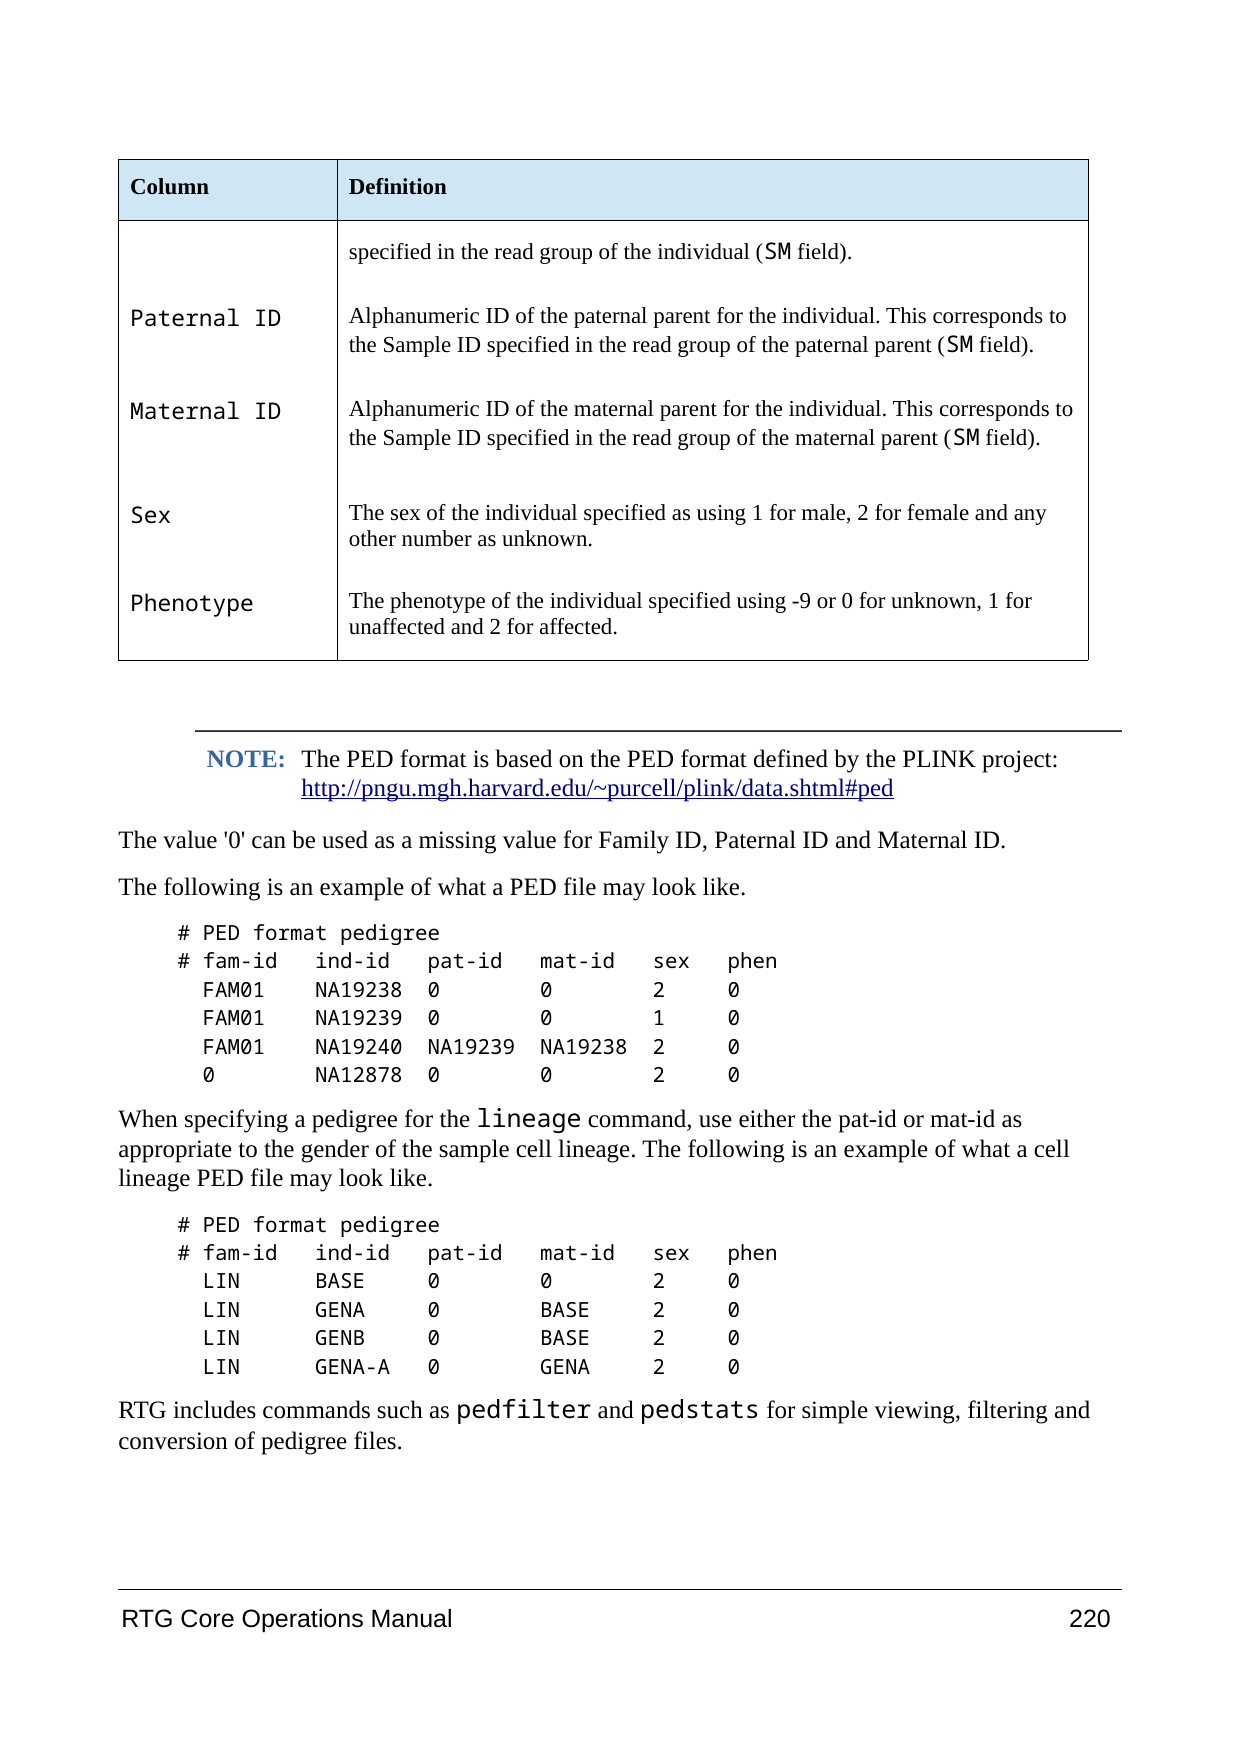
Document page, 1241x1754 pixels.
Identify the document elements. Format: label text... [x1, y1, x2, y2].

table_header Column [119, 160, 337, 220]
text # fam-id ind-id pat-id mat-id sex phen [177, 1238, 1122, 1267]
table_cell The sex of the individual specified as using 1 for male, 2 for female and any other number as unknown. [338, 484, 1088, 572]
text # PED format pedigree [177, 1210, 1122, 1238]
text When specifying a pedigree for the lineage command, use either the pat-id or mat-id as appropriate to the gender of the sample cell lineage. The following is an example of what a cell lineage PED file may look like. [118, 1100, 1122, 1192]
table_cell Phenotype [119, 572, 337, 660]
text FAM01 NA19238 0 0 2 0 [177, 975, 1122, 1003]
text FAM01 NA19240 NA19239 NA19238 2 0 [177, 1032, 1122, 1060]
text NOTE: The PED format is based on the PED format defined by the PLINK project: http://pngu.mgh.harvard.edu/~purcell/plink/data.shtml#ped [195, 733, 1122, 813]
text RTG includes commands such as pedfilter and pedstats for simple viewing, filtering and conversion of pedigree files. [118, 1392, 1122, 1455]
table_cell The phenotype of the individual specified using -9 or 0 for unknown, 1 for unaffected and 2 for affected. [338, 572, 1088, 660]
text LIN GENA 0 BASE 2 0 [177, 1295, 1122, 1323]
text 0 NA12878 0 0 2 0 [177, 1060, 1122, 1089]
text # PED format pedigree [177, 918, 1122, 946]
table_header Definition [338, 160, 1088, 220]
text # fam-id ind-id pat-id mat-id sex phen [177, 946, 1122, 975]
text The value '0' can be used as a missing value for Family ID, Paternal ID and Maternal ID. [118, 825, 1122, 854]
table_cell Paternal ID [119, 287, 337, 380]
table_cell Sex [119, 484, 337, 572]
table_cell [119, 221, 337, 287]
table_cell specified in the read group of the individual (SM field). [338, 221, 1088, 287]
text FAM01 NA19239 0 0 1 0 [177, 1003, 1122, 1032]
text LIN GENA-A 0 GENA 2 0 [177, 1352, 1122, 1380]
text LIN BASE 0 0 2 0 [177, 1267, 1122, 1295]
table_cell Alphanumeric ID of the paternal parent for the individual. This corresponds to the Sample ID specified in the read group of the paternal parent (SM field). [338, 287, 1088, 380]
text The following is an example of what a PED file may look like. [118, 872, 1122, 900]
table_cell Alphanumeric ID of the maternal parent for the individual. This corresponds to the Sample ID specified in the read group of the maternal parent (SM field). [338, 380, 1088, 484]
table_cell Maternal ID [119, 380, 337, 484]
text LIN GENB 0 BASE 2 0 [177, 1323, 1122, 1352]
